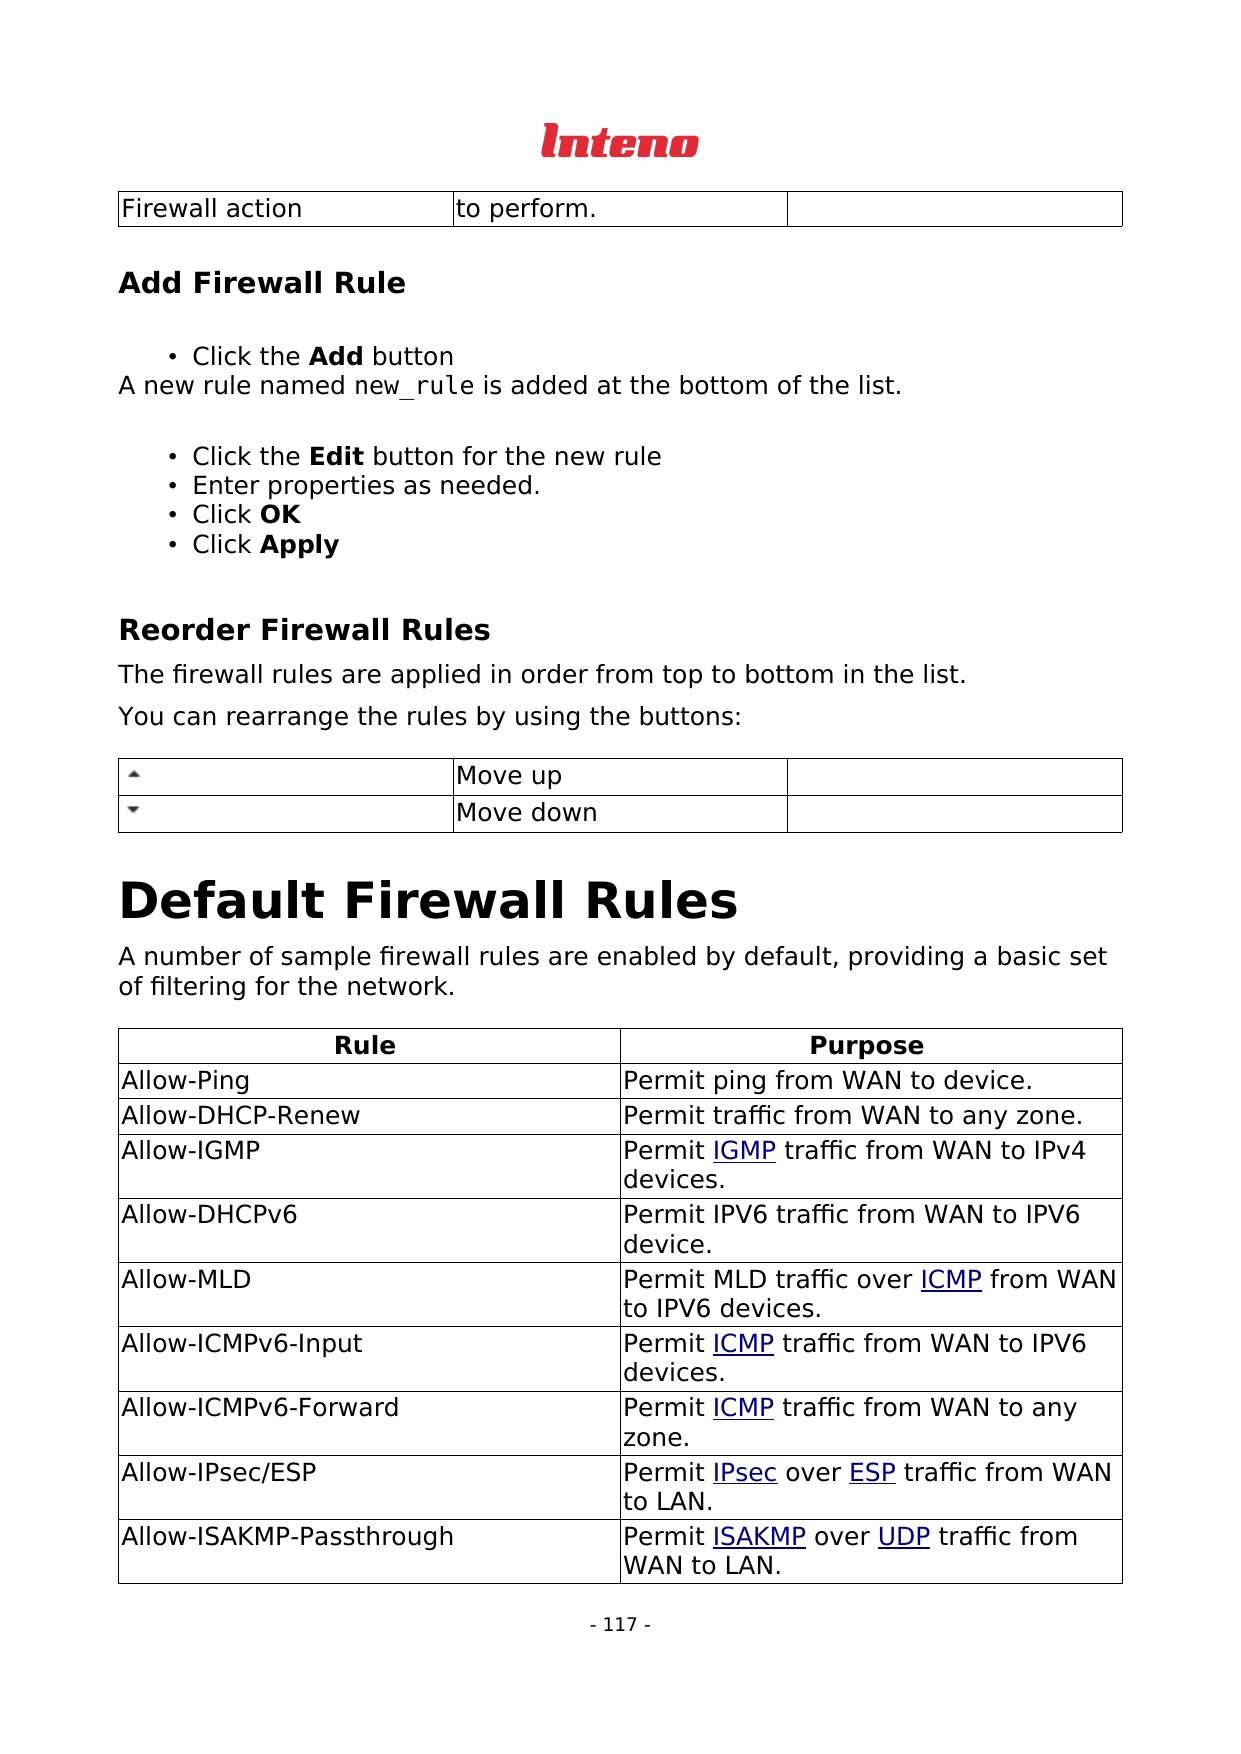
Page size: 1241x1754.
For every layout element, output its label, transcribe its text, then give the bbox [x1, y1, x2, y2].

list Click the Edit button for the new rule [177, 442, 1122, 472]
table_cell Allow-ISAKMP-Passthrough [119, 1520, 620, 1583]
table_cell Allow-DHCPv6 [119, 1199, 620, 1262]
text The firewall rules are applied in order from top to bottom in the list. [118, 660, 1122, 689]
table_cell Permit IGMP traffic from WAN to IPv4 devices. [621, 1135, 1122, 1198]
table_cell Allow-MLD [119, 1263, 620, 1326]
table_cell Permit IPsec over ESP traffic from WAN to LAN. [621, 1456, 1122, 1519]
table_cell Permit ping from WAN to device. [621, 1064, 1122, 1098]
table_cell Permit ICMP traffic from WAN to any zone. [621, 1392, 1122, 1455]
table_cell Allow-DHCP-Renew [119, 1099, 620, 1133]
subtitle Reorder Firewall Rules [118, 613, 1122, 647]
table_cell Permit traffic from WAN to any zone. [621, 1099, 1122, 1133]
table_cell Permit MLD traffic over ICMP from WAN to IPV6 devices. [621, 1263, 1122, 1326]
picture [121, 761, 147, 787]
table_cell Allow-IPsec/ESP [119, 1456, 620, 1519]
table_cell Permit ICMP traffic from WAN to IPV6 devices. [621, 1327, 1122, 1391]
table_header Move up [454, 759, 787, 795]
table_cell Firewall action [119, 192, 453, 226]
table_cell Move down [454, 796, 787, 832]
list Click the Add button [177, 342, 1122, 371]
table_cell Permit IPV6 traffic from WAN to IPV6 device. [621, 1199, 1122, 1262]
table_cell Allow-Ping [119, 1064, 620, 1098]
table_header Rule [119, 1029, 620, 1063]
subtitle Default Firewall Rules [118, 872, 1122, 930]
picture [531, 118, 709, 162]
text A number of sample firewall rules are enabled by default, providing a basic set of filtering for the network. [118, 942, 1122, 1001]
list Click Apply [177, 530, 1122, 559]
table_cell [788, 192, 1122, 226]
table_header [119, 759, 453, 795]
list Click OK [177, 501, 1122, 530]
list Enter properties as needed. [177, 472, 1122, 501]
picture [121, 798, 147, 823]
subtitle Add Firewall Rule [118, 266, 1122, 300]
text A new rule named new_rule is added at the bottom of the list. [118, 371, 1122, 400]
table_cell Allow-ICMPv6-Input [119, 1327, 620, 1391]
text You can rearrange the rules by using the buttons: [118, 702, 1122, 731]
table_cell [119, 796, 453, 832]
table_cell to perform. [454, 192, 787, 226]
table_cell [788, 796, 1122, 832]
table_header [788, 759, 1122, 795]
table_cell Allow-ICMPv6-Forward [119, 1392, 620, 1455]
table_cell Allow-IGMP [119, 1135, 620, 1198]
table_header Purpose [621, 1029, 1122, 1063]
table_cell Permit ISAKMP over UDP traffic from WAN to LAN. [621, 1520, 1122, 1583]
